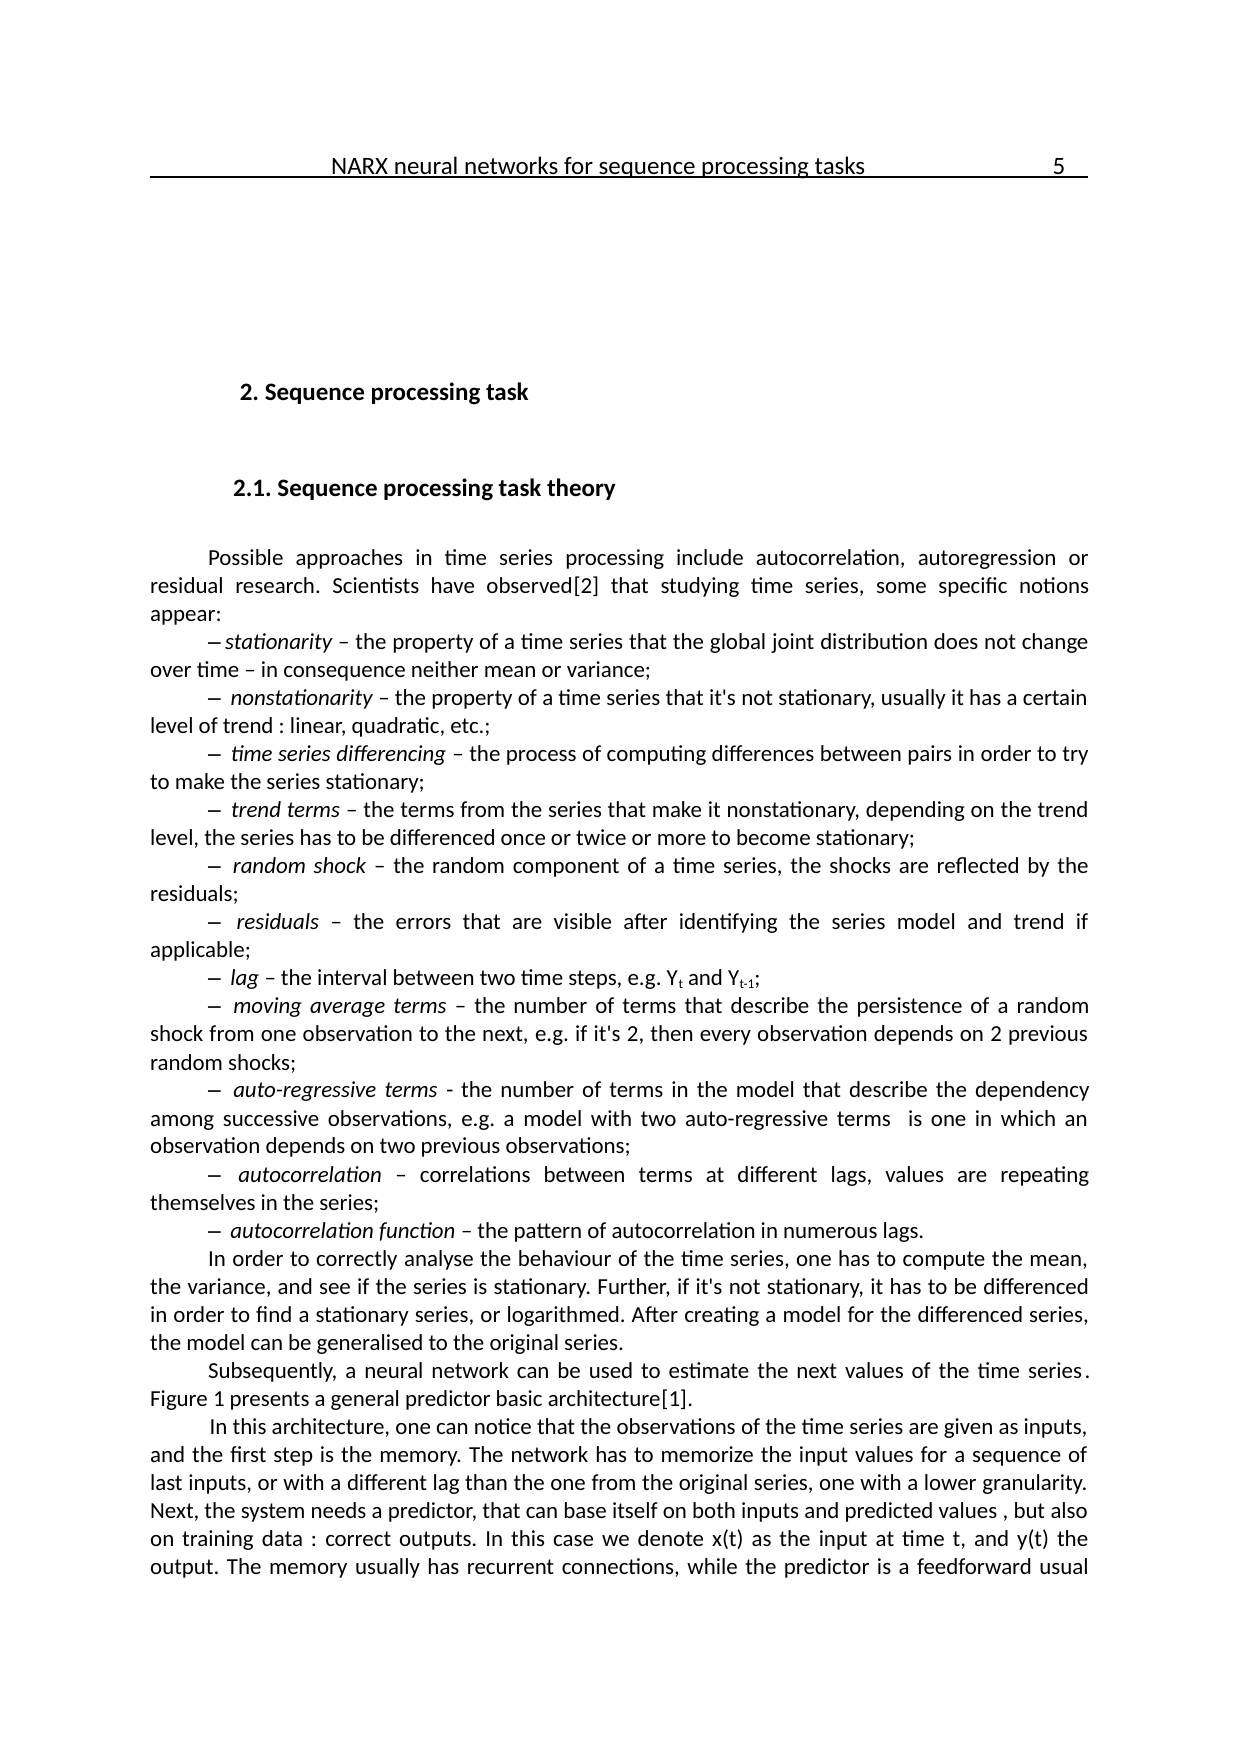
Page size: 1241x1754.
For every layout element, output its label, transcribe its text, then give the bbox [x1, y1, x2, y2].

text Possible approaches in time series processing include autocorrelation, autoregression or residual research. Scientists have observed[2]⁠ that studying time series, some specific notions appear: [150, 543, 1090, 627]
list random shock – the random component of a time series, the shocks are reflected by the residuals; [150, 851, 1090, 907]
list nonstationarity – the property of a time series that it's not stationary, usually it has a certain level of trend : linear, quadratic, etc.; [150, 683, 1090, 739]
list auto-regressive terms - the number of terms in the model that describe the dependency among successive observations, e.g. a model with two auto-regressive terms is one in which an observation depends on two previous observations; [150, 1076, 1090, 1160]
subtitle 2.1. Sequence processing task theory [210, 472, 1090, 503]
text In this architecture, one can notice that the observations of the time series are given as inputs, and the first step is the memory. The network has to memorize the input values for a sequence of last inputs, or with a different lag than the one from the original series, one with a lower granularity. Next, the system needs a predictor, that can base itself on both inputs and predicted values , but also on training data : correct outputs. In this case we denote x(t) as the input at time t, and y(t) the output. The memory usually has recurrent connections, while the predictor is a feedforward usual [150, 1412, 1090, 1580]
list lag – the interval between two time steps, e.g. Yt and Yt-1; [150, 963, 1090, 992]
text Subsequently, a neural network can be used to estimate the next values of the time series. Figure 1 presents a general predictor basic architecture[1]⁠. [150, 1356, 1090, 1412]
list residuals – the errors that are visible after identifying the series model and trend if applicable; [150, 907, 1090, 963]
text In order to correctly analyse the behaviour of the time series, one has to compute the mean, the variance, and see if the series is stationary. Further, if it's not stationary, it has to be differenced in order to find a stationary series, or logarithmed. After creating a model for the differenced series, the model can be generalised to the original series. [150, 1244, 1090, 1356]
list autocorrelation – correlations between terms at different lags, values are repeating themselves in the series; [150, 1160, 1090, 1216]
list time series differencing – the process of computing differences between pairs in order to try to make the series stationary; [150, 739, 1090, 795]
list moving average terms – the number of terms that describe the persistence of a random shock from one observation to the next, e.g. if it's 2, then every observation depends on 2 previous random shocks; [150, 992, 1090, 1076]
list trend terms – the terms from the series that make it nonstationary, depending on the trend level, the series has to be differenced once or twice or more to become stationary; [150, 795, 1090, 851]
list autocorrelation function – the pattern of autocorrelation in numerous lags. [150, 1216, 1090, 1244]
subtitle 2. Sequence processing task [195, 376, 1090, 407]
list stationarity – the property of a time series that the global joint distribution does not change over time – in consequence neither mean or variance; [150, 627, 1090, 683]
